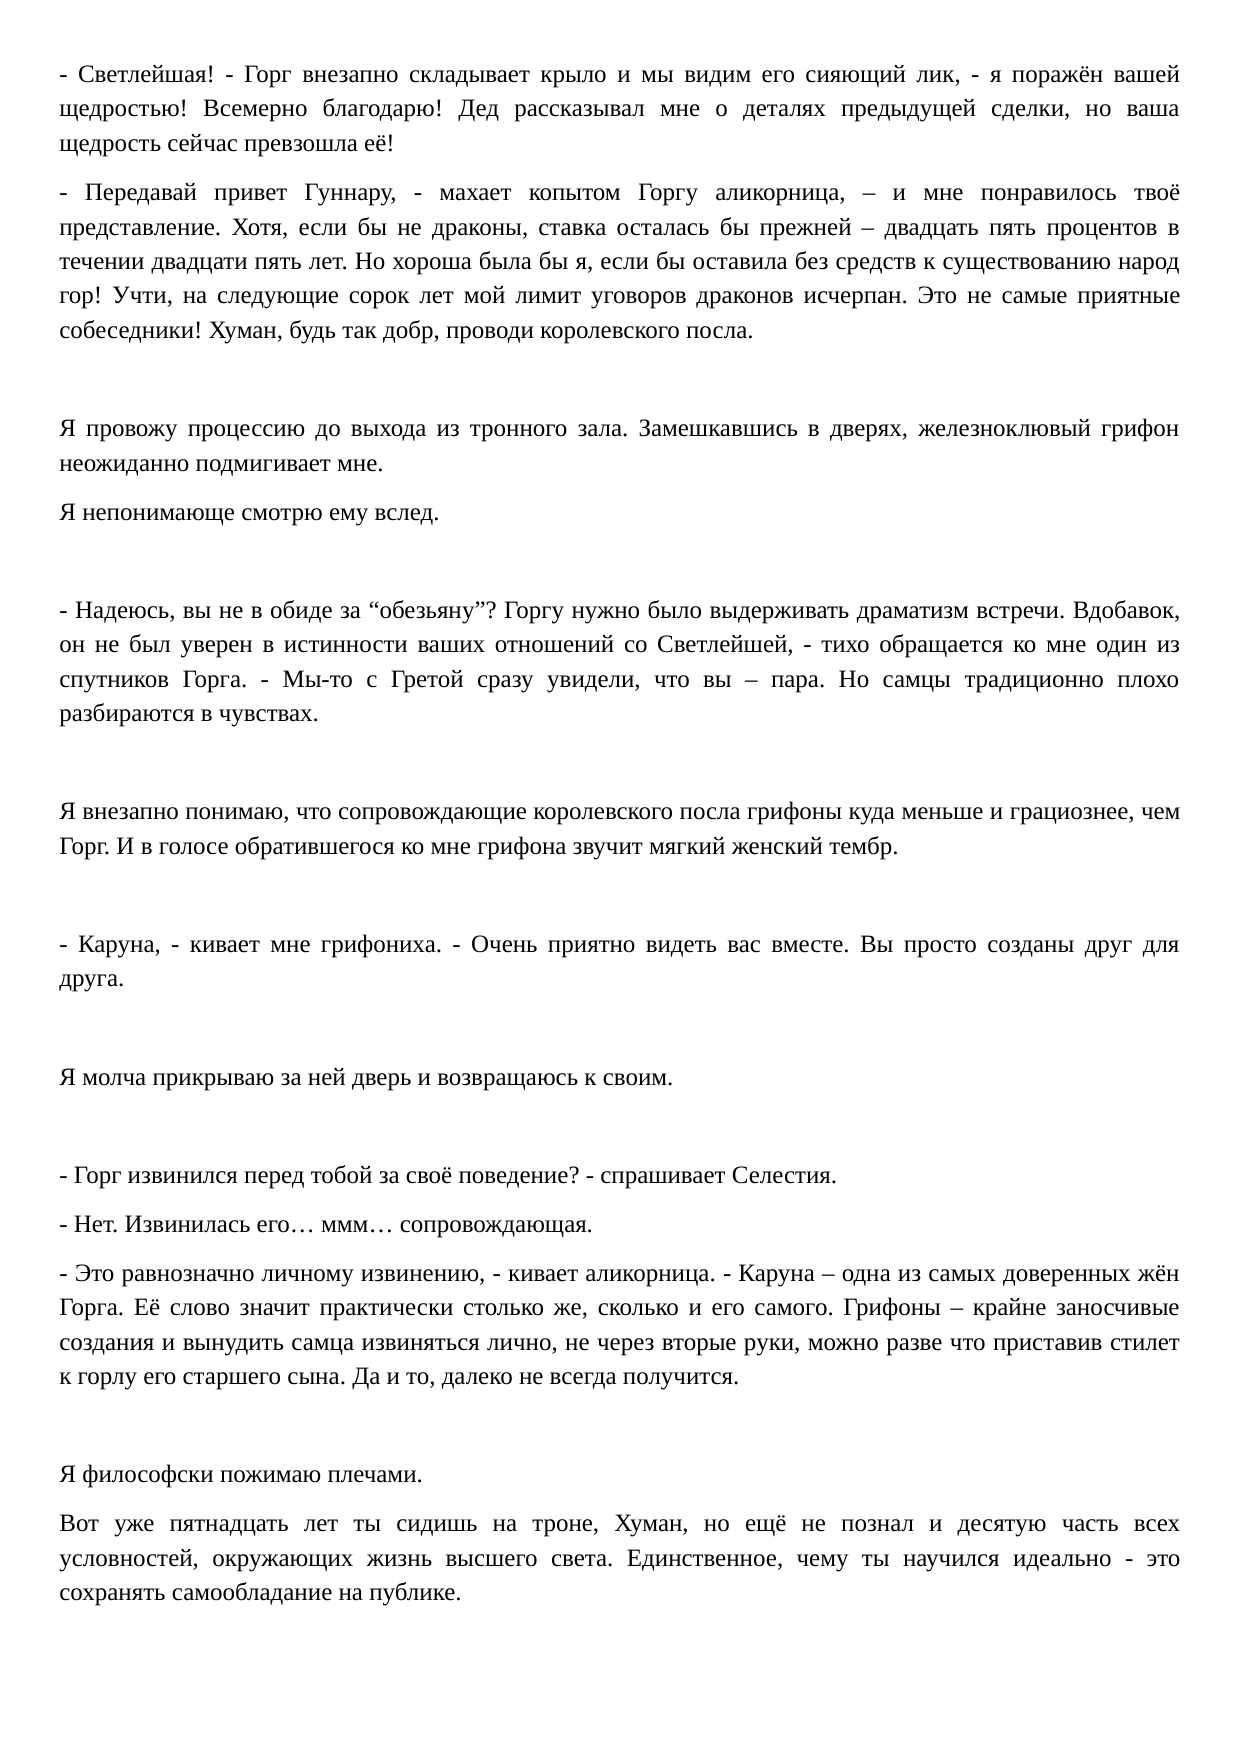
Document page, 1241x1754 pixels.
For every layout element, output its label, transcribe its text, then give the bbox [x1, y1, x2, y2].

text - Горг извинился перед тобой за своё поведение? - спрашивает Селестия. [59, 1160, 1181, 1188]
text - Это равнозначно личному извинению, - кивает аликорница. - Каруна – одна из самых доверенных жён Горга. Её слово значит практически столько же, сколько и его самого. Грифоны – крайне заносчивые создания и вынудить самца извиняться лично, не через вторые руки, можно разве что приставив стилет к горлу его старшего сына. Да и то, далеко не всегда получится. [59, 1258, 1181, 1390]
text Вот уже пятнадцать лет ты сидишь на троне, Хуман, но ещё не познал и десятую часть всех условностей, окружающих жизнь высшего света. Единственное, чему ты научился идеально - это сохранять самообладание на публике. [59, 1508, 1181, 1606]
text - Нет. Извинилась его… ммм… сопровождающая. [59, 1209, 1181, 1237]
text - Надеюсь, вы не в обиде за “обезьяну”? Горгу нужно было выдерживать драматизм встречи. Вдобавок, он не был уверен в истинности ваших отношений со Светлейшей, - тихо обращается ко мне один из спутников Горга. - Мы-то с Гретой сразу увидели, что вы – пара. Но самцы традиционно плохо разбираются в чувствах. [59, 595, 1181, 727]
text Я непонимающе смотрю ему вслед. [59, 497, 1181, 525]
text Я молча прикрываю за ней дверь и возвращаюсь к своим. [59, 1062, 1181, 1090]
text - Светлейшая! - Горг внезапно складывает крыло и мы видим его сияющий лик, - я поражён вашей щедростью! Всемерно благодарю! Дед рассказывал мне о деталях предыдущей сделки, но ваша щедрость сейчас превзошла её! [59, 59, 1181, 157]
text Я внезапно понимаю, что сопровождающие королевского посла грифоны куда меньше и грациознее, чем Горг. И в голосе обратившегося ко мне грифона звучит мягкий женский тембр. [59, 796, 1181, 859]
text - Передавай привет Гуннару, - махает копытом Горгу аликорница, – и мне понравилось твоё представление. Хотя, если бы не драконы, ставка осталась бы прежней – двадцать пять процентов в течении двадцати пять лет. Но хороша была бы я, если бы оставила без средств к существованию народ гор! Учти, на следующие сорок лет мой лимит уговоров драконов исчерпан. Это не самые приятные собеседники! Хуман, будь так добр, проводи королевского посла. [59, 177, 1181, 344]
text Я провожу процессию до выхода из тронного зала. Замешкавшись в дверях, железноклювый грифон неожиданно подмигивает мне. [59, 413, 1181, 476]
text - Каруна, - кивает мне грифониха. - Очень приятно видеть вас вместе. Вы просто созданы друг для друга. [59, 929, 1181, 992]
text Я философски пожимаю плечами. [59, 1459, 1181, 1488]
